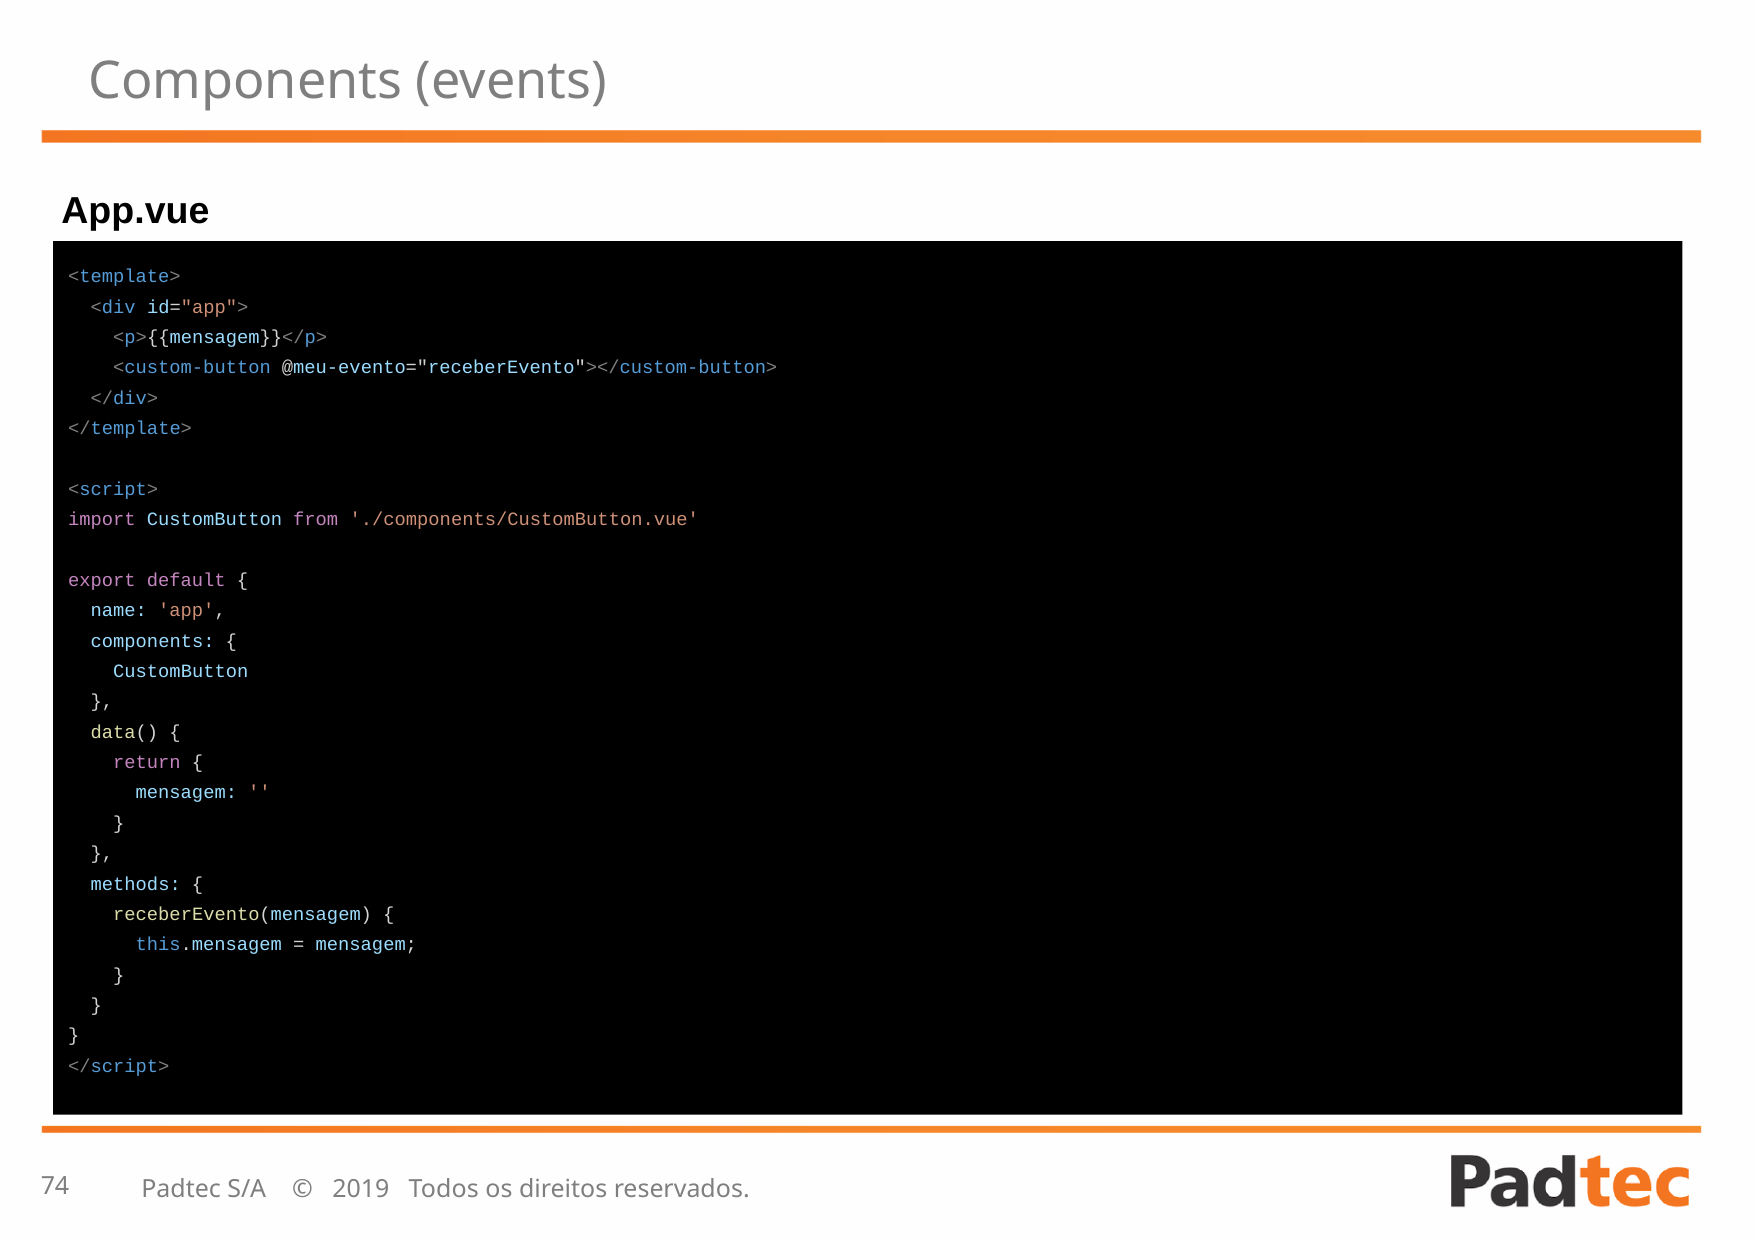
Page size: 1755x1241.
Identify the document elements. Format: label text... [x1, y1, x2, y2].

text_box App.vue [46, 171, 1688, 241]
title Components (events) [73, 29, 1653, 127]
text_box <template> <div id="app"> <p>{{mensagem}}</p> <custom-button @meu-evento="receberEvento"></custom-button> </div> </template> <script> import CustomButton from './components/CustomButton.vue' export default { name: 'app', components: { CustomButton }, data() { return { mensagem: '' } }, methods: { receberEvento(mensagem) { this.mensagem = mensagem; } } } </script> [53, 241, 1683, 1115]
picture [0, 0, 1755, 1241]
